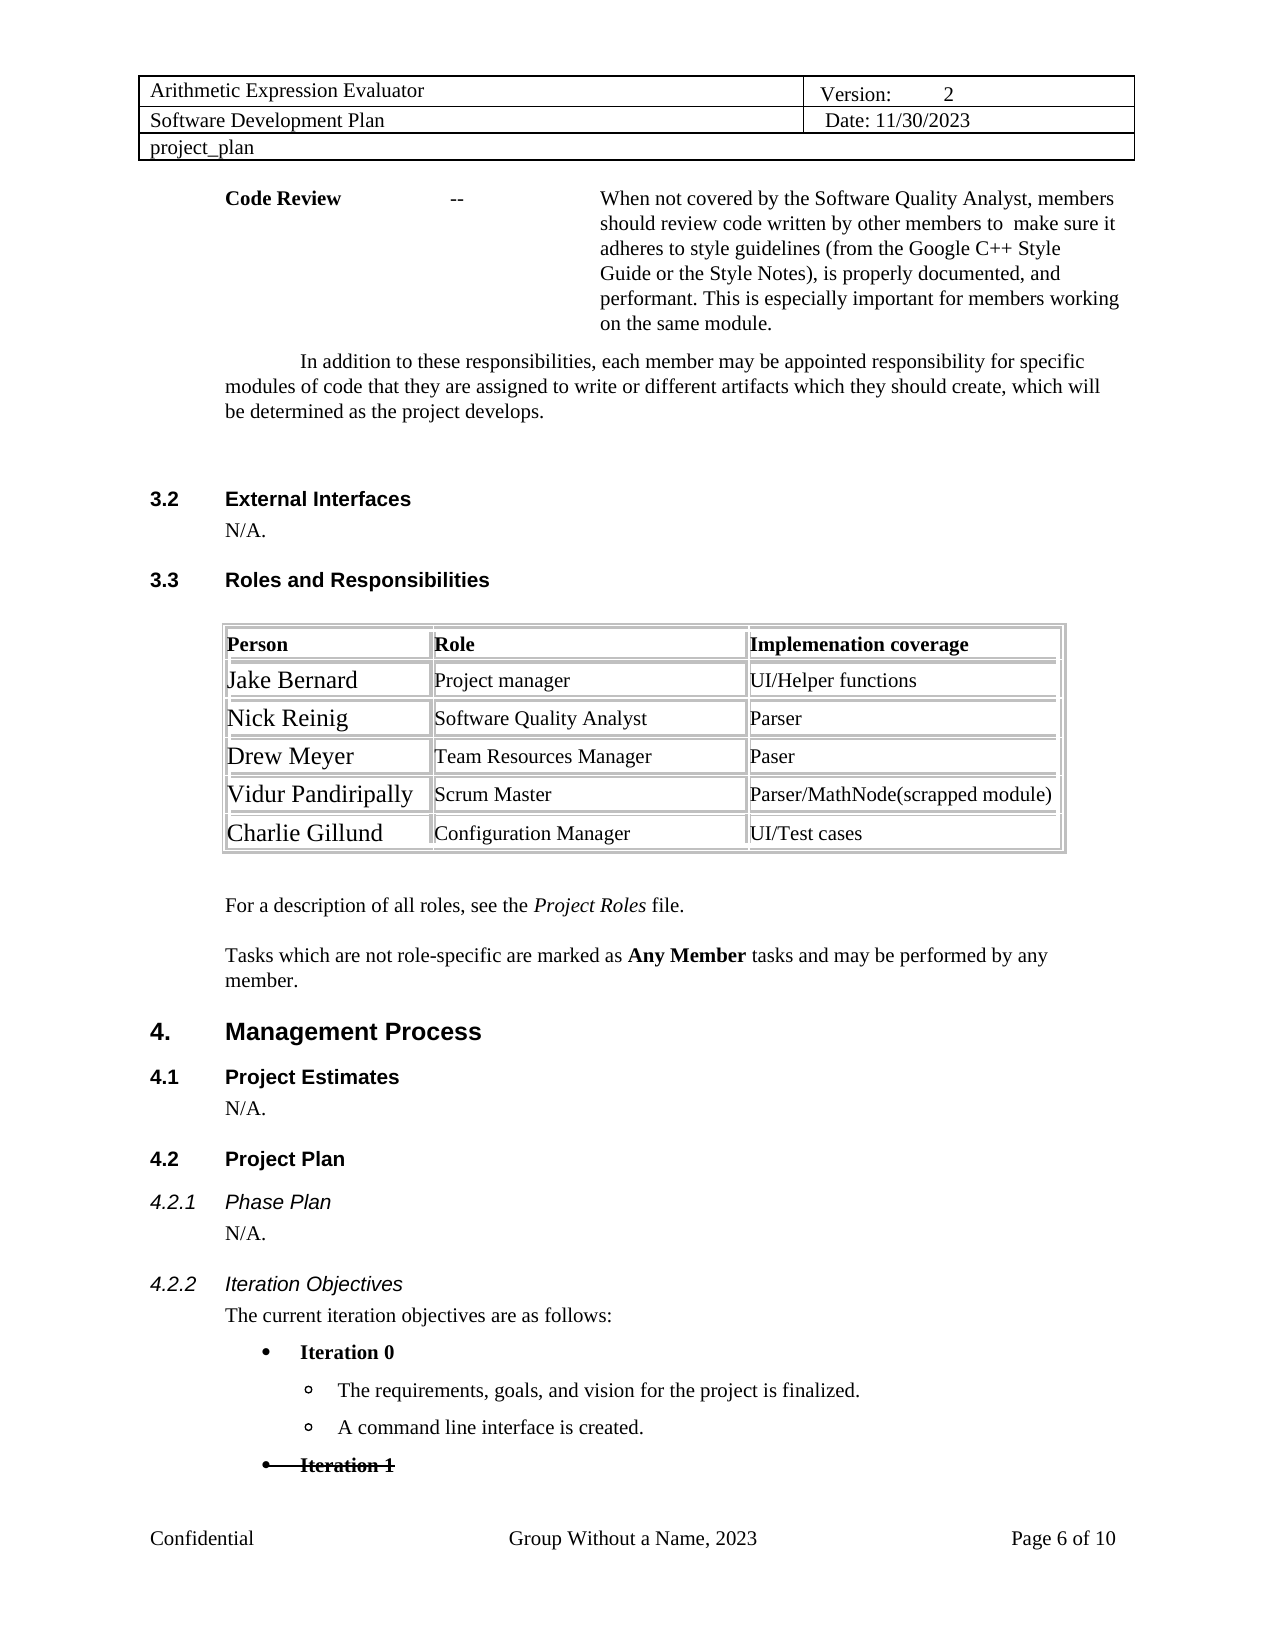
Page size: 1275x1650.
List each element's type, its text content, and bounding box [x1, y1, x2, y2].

table_cell Configuration Manager [433, 810, 748, 848]
list Iteration 1 [262, 1452, 1125, 1477]
text For a description of all roles, see the Project Roles file. [150, 892, 1125, 917]
table_cell Nick Reinig [225, 695, 432, 733]
text The current iteration objectives are as follows: [225, 1302, 1125, 1327]
text In addition to these responsibilities, each member may be appointed responsibility for specific modules of code that they are assigned to write or different artifacts which they should create, which will be determined as the project develops. [225, 348, 1125, 423]
text N/A. [225, 1095, 1125, 1120]
list The requirements, goals, and vision for the project is finalized. [300, 1377, 1125, 1402]
text Tasks which are not role-specific are marked as Any Member tasks and may be performed by any member. [225, 942, 1125, 992]
table_cell Charlie Gillund [225, 810, 432, 848]
subtitle Roles and Responsibilities [150, 567, 1125, 592]
table_header Role [433, 625, 748, 657]
list Iteration 0 [262, 1339, 1125, 1364]
table_cell Team Resources Manager [436, 740, 745, 772]
subtitle Phase Plan [150, 1189, 1125, 1214]
list A command line interface is created. [300, 1414, 1125, 1439]
table_cell Software Quality Analyst [436, 702, 745, 733]
table_cell Scrum Master [436, 778, 745, 810]
subtitle Project Estimates [150, 1064, 1125, 1089]
table_cell Project manager [436, 664, 745, 695]
subtitle Project Plan [150, 1145, 1125, 1170]
subtitle External Interfaces [150, 485, 1125, 510]
table_cell Jake Bernard [225, 657, 432, 695]
text N/A. [225, 1220, 1125, 1245]
subtitle Iteration Objectives [150, 1270, 1125, 1295]
table_cell Paser [748, 734, 1063, 772]
table_cell Drew Meyer [225, 734, 432, 772]
subtitle Management Process [150, 1017, 1125, 1045]
table_cell UI/Test cases [748, 810, 1063, 848]
table_cell Vidur Pandiripally [225, 772, 432, 810]
table_cell UI/Helper functions [748, 657, 1063, 695]
table_header Implemenation coverage [748, 625, 1063, 657]
text N/A. [225, 517, 1125, 542]
table_cell Parser [748, 695, 1063, 733]
table_cell Parser/MathNode(scrapped module) [748, 772, 1063, 810]
table_header Person [228, 629, 432, 657]
text Code Review -- When not covered by the Software Quality Analyst, members should review code written by other members to make sure it adheres to style guidelines (from the Google C++ Style Guide or the Style Notes), is properly documented, and performant. This is especially important for members working on the same module. [225, 185, 1125, 335]
